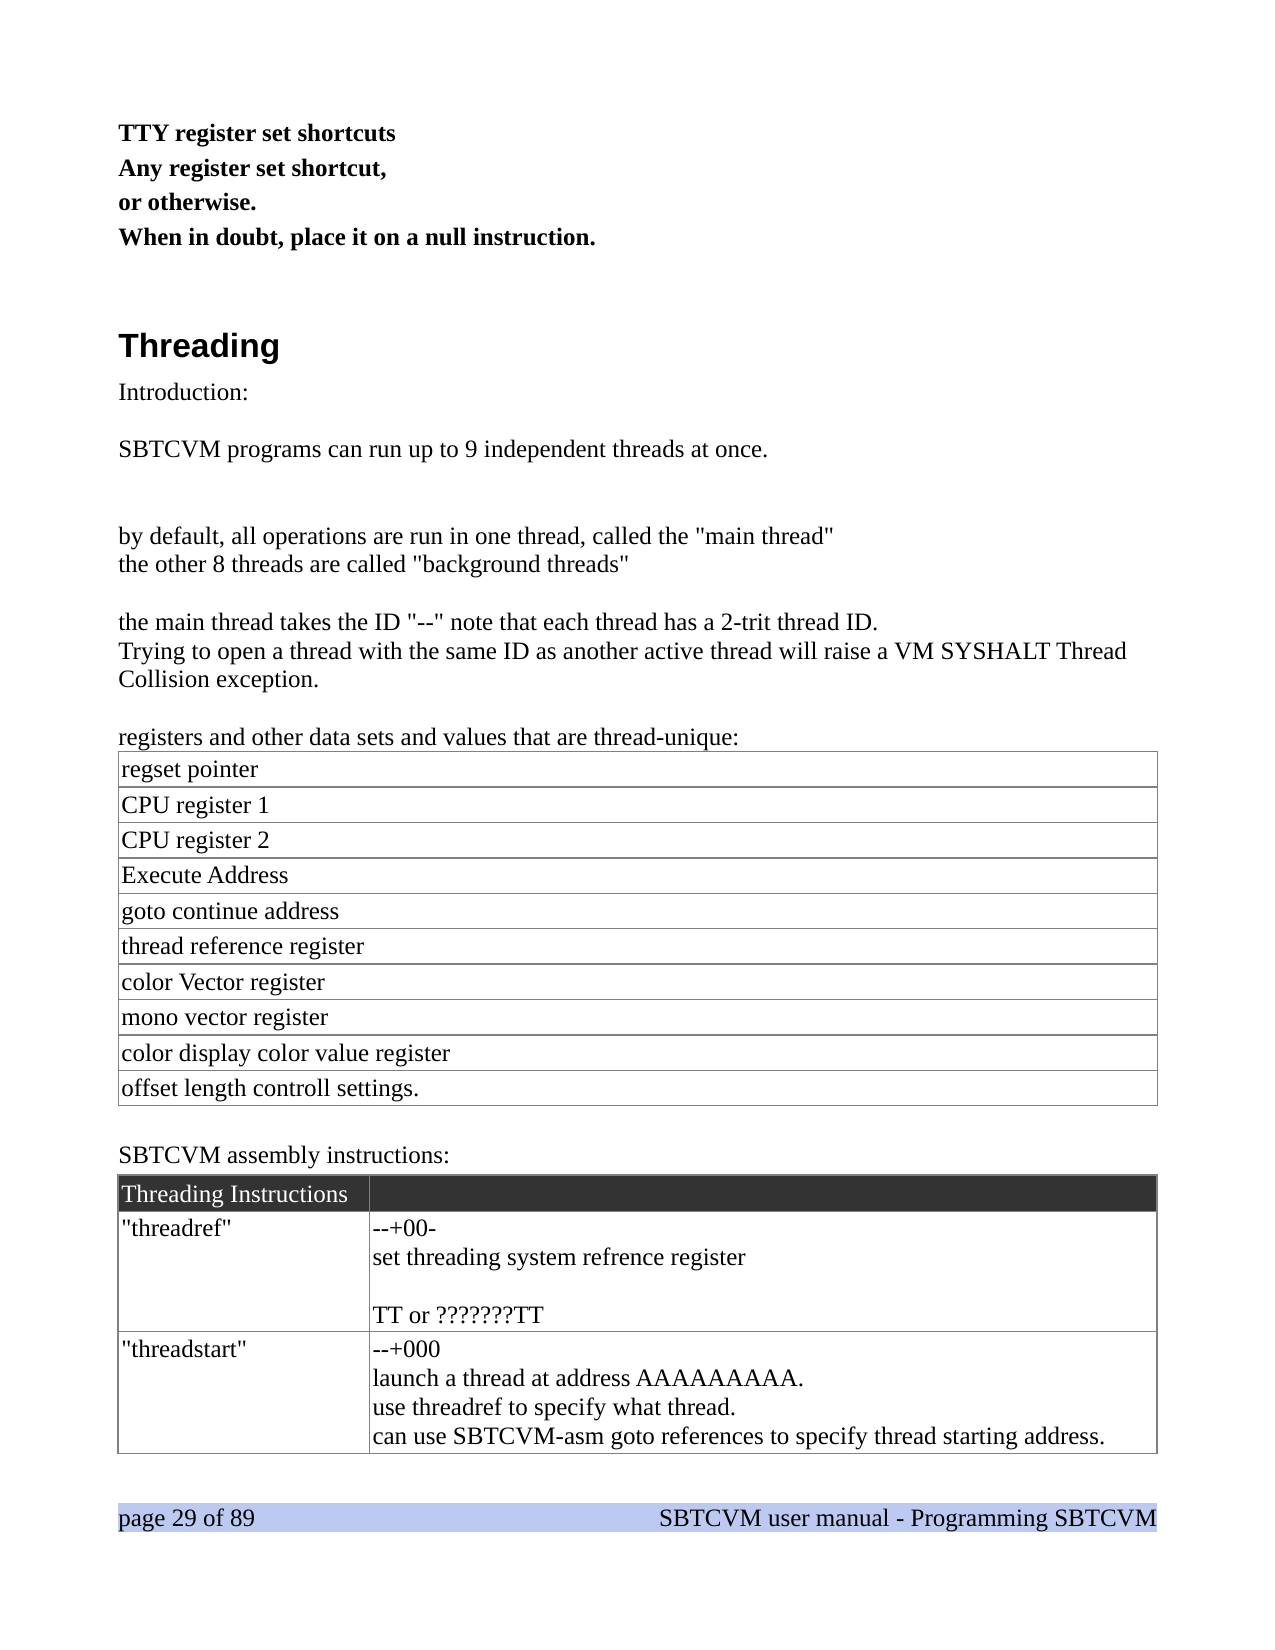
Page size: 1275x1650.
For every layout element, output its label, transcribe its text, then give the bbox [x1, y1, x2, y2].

table_cell "threadref" [119, 1212, 369, 1331]
table_header [370, 1176, 1156, 1211]
table_cell thread reference register [119, 929, 1157, 963]
table_cell --+00- set threading system refrence register TT or ???????TT [370, 1212, 1156, 1331]
table_cell Execute Address [119, 859, 1157, 892]
subtitle Threading [118, 326, 1157, 364]
table_cell offset length controll settings. [119, 1071, 1157, 1105]
text Introduction: SBTCVM programs can run up to 9 independent threads at once. by default, all operations are run in one thread, called the "main thread" the other 8 threads are called "background threads" the main thread takes the ID "--" note that each thread has a 2-trit thread ID. Trying to open a thread with the same ID as another active thread will raise a VM SYSHALT Thread Collision exception. registers and other data sets and values that are thread-unique: [118, 377, 1157, 751]
table_cell CPU register 2 [119, 823, 1157, 857]
table_cell --+000 launch a thread at address AAAAAAAAA. use threadref to specify what thread. can use SBTCVM-asm goto references to specify thread starting address. [370, 1332, 1156, 1452]
table_cell color Vector register [119, 965, 1157, 999]
table_cell goto continue address [119, 894, 1157, 928]
table_header regset pointer [119, 752, 1157, 786]
table_cell color display color value register [119, 1036, 1157, 1069]
table_cell CPU register 1 [119, 788, 1157, 822]
text SBTCVM assembly instructions: [118, 1106, 1157, 1169]
table_header Threading Instructions [119, 1176, 369, 1211]
text TTY register set shortcuts Any register set shortcut, or otherwise. When in doubt, place it on a null instruction. [118, 118, 1157, 250]
table_cell "threadstart" [119, 1332, 369, 1452]
table_cell mono vector register [119, 1000, 1157, 1034]
